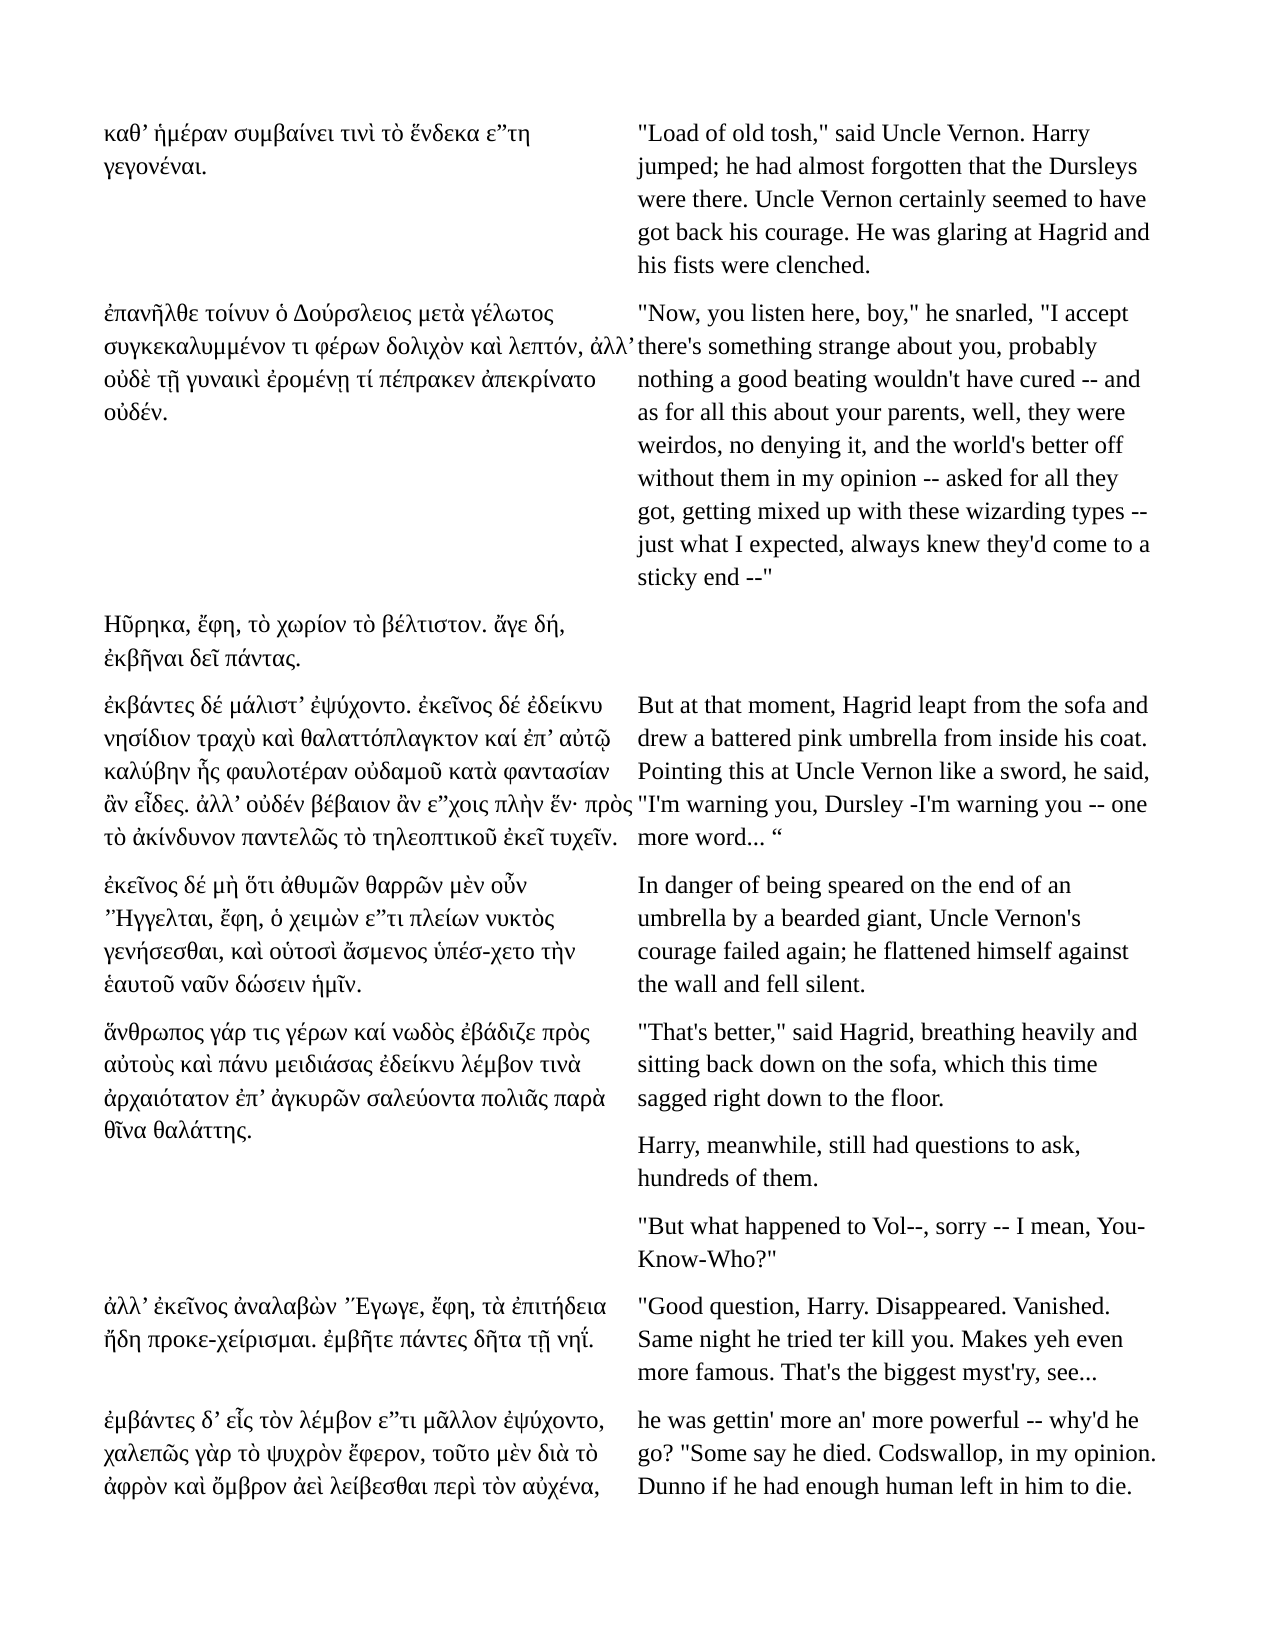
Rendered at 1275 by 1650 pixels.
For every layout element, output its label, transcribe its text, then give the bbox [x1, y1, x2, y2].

table_cell ἐκβάντες δέ μάλιστ’ ἐψύχοντο. ἐκεῖνος δέ ἐδείκνυ νησίδιον τραχὺ καὶ θαλαττόπλαγκτον καί ἐπ’ αὐτῷ καλύβην ἧς φαυλοτέραν οὐδαμοῦ κατὰ φαντασίαν ἂν εἶδες. ἀλλ’ οὐδέν βέβαιον ἂν ε”χοις πλὴν ἕν· πρὸς τὸ ἀκίνδυνον παντελῶς τὸ τηλεοπτικοῦ ἐκεῖ τυχεῖν. [104, 690, 637, 870]
table_cell ἀλλ’ ἐκεῖνος ἀναλαβὼν ’Έγωγε, ἔφη, τὰ ἐπιτήδεια ἤδη προκε-χείρισμαι. ἐμβῆτε πάντες δῆτα τῇ νηΐ. [104, 1291, 637, 1405]
table_cell Ηῦρηκα, ἔφη, τὸ χωρίον τὸ βέλτιστον. ἄγε δή, ἐκβῆναι δεῖ πάντας. [104, 610, 637, 690]
table_cell "Good question, Harry. Disappeared. Vanished. Same night he tried ter kill you. Makes yeh even more famous. That's the biggest myst'ry, see... [638, 1291, 1157, 1405]
table_cell "Load of old tosh," said Uncle Vernon. Harry jumped; he had almost forgotten that the Dursleys were there. Uncle Vernon certainly seemed to have got back his courage. He was glaring at Hagrid and his fists were clenched. [638, 118, 1157, 298]
table_cell ἐκεῖνος δέ μὴ ὅτι ἀθυμῶν θαρρῶν μὲν οὖν ’Ἠγγελται, ἔφη, ὁ χειμὼν ε”τι πλείων νυκτὸς γενήσεσθαι, καὶ οὑτοσὶ ἄσμενος ὑπέσ-χετο τὴν ἑαυτοῦ ναῦν δώσειν ἡμῖν. [104, 870, 637, 1017]
table_cell ἅνθρωπος γάρ τις γέρων καί νωδὸς ἐβάδιζε πρὸς αὐτοὺς καὶ πάνυ μειδιάσας ἐδείκνυ λέμβον τινὰ ἀρχαιότατον ἐπ’ ἀγκυρῶν σαλεύοντα πολιᾶς παρὰ θῖνα θαλάττης. [104, 1017, 637, 1291]
table_cell ἐπανῆλθε τοίνυν ὁ Δούρσλειος μετὰ γέλωτος συγκεκαλυμμένον τι φέρων δολιχὸν καὶ λεπτόν, ἀλλ’ οὐδὲ τῇ γυναικὶ ἐρομένῃ τί πέπρακεν ἀπεκρίνατο οὐδέν. [104, 298, 637, 609]
table_cell In danger of being speared on the end of an umbrella by a bearded giant, Uncle Vernon's courage failed again; he flattened himself against the wall and fell silent. [638, 870, 1157, 1017]
table_cell καθ’ ἡμέραν συμβαίνει τινὶ τὸ ἕνδεκα ε”τη γεγονέναι. [104, 118, 637, 298]
table_cell ἐμβάντες δ’ εἷς τὸν λέμβον ε”τι μᾶλλον ἐψύχοντο, χαλεπῶς γὰρ τὸ ψυχρὸν ἔφερον, τοῦτο μὲν διὰ τὸ ἀφρὸν καὶ ὄμβρον ἀεὶ λείβεσθαι περὶ τὸν αὐχένα, [104, 1405, 637, 1500]
table_cell [638, 610, 1157, 690]
table_cell But at that moment, Hagrid leapt from the sofa and drew a battered pink umbrella from inside his coat. Pointing this at Uncle Vernon like a sword, he said, "I'm warning you, Dursley -I'm warning you -- one more word... “ [638, 690, 1157, 870]
table_cell "That's better," said Hagrid, breathing heavily and sitting back down on the sofa, which this time sagged right down to the floor. Harry, meanwhile, still had questions to ask, hundreds of them. "But what happened to Vol--, sorry -- I mean, You-Know-Who?" [638, 1017, 1157, 1291]
table_cell he was gettin' more an' more powerful -- why'd he go? "Some say he died. Codswallop, in my opinion. Dunno if he had enough human left in him to die. [638, 1405, 1157, 1500]
table_cell "Now, you listen here, boy," he snarled, "I accept there's something strange about you, probably nothing a good beating wouldn't have cured -- and as for all this about your parents, well, they were weirdos, no denying it, and the world's better off without them in my opinion -- asked for all they got, getting mixed up with these wizarding types -- just what I expected, always knew they'd come to a sticky end --" [638, 298, 1157, 609]
